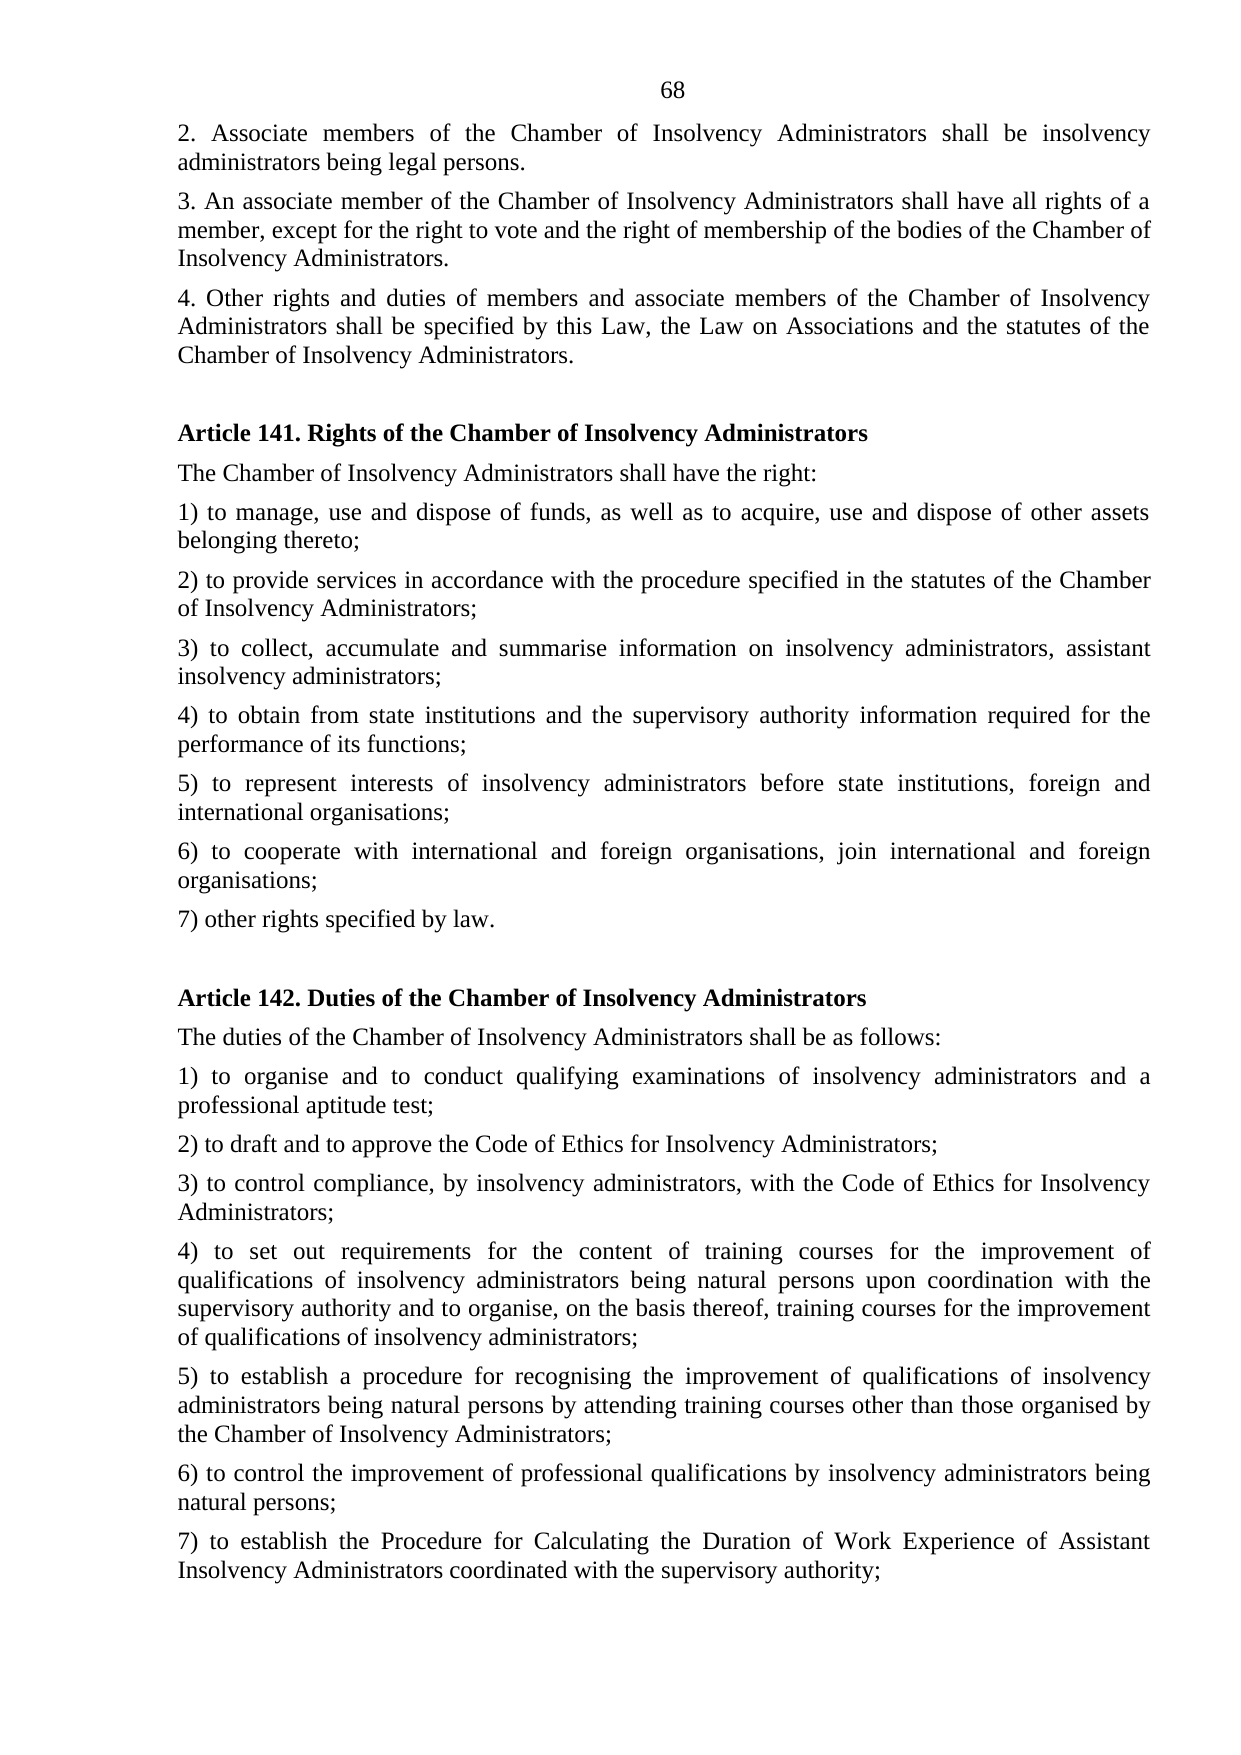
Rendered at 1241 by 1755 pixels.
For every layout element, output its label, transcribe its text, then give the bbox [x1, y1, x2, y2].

text 4. Other rights and duties of members and associate members of the Chamber of Insolvency Administrators shall be specified by this Law, the Law on Associations and the statutes of the Chamber of Insolvency Administrators. [177, 283, 1152, 369]
text 4) to set out requirements for the content of training courses for the improvement of qualifications of insolvency administrators being natural persons upon coordination with the supervisory authority and to organise, on the basis thereof, training courses for the improvement of qualifications of insolvency administrators; [177, 1236, 1152, 1351]
text 3. An associate member of the Chamber of Insolvency Administrators shall have all rights of a member, except for the right to vote and the right of membership of the bodies of the Chamber of Insolvency Administrators. [177, 186, 1152, 272]
text 2) to provide services in accordance with the procedure specified in the statutes of the Chamber of Insolvency Administrators; [177, 565, 1152, 622]
text Article 141. Rights of the Chamber of Insolvency Administrators [177, 418, 1152, 447]
text 6) to cooperate with international and foreign organisations, join international and foreign organisations; [177, 836, 1152, 894]
text 4) to obtain from state institutions and the supervisory authority information required for the performance of its functions; [177, 701, 1152, 758]
text 5) to represent interests of insolvency administrators before state institutions, foreign and international organisations; [177, 768, 1152, 826]
text Article 142. Duties of the Chamber of Insolvency Administrators [177, 983, 1152, 1011]
text 2. Associate members of the Chamber of Insolvency Administrators shall be insolvency administrators being legal persons. [177, 118, 1152, 176]
text The duties of the Chamber of Insolvency Administrators shall be as follows: [177, 1022, 1152, 1051]
text 6) to control the improvement of professional qualifications by insolvency administrators being natural persons; [177, 1458, 1152, 1516]
text 3) to collect, accumulate and summarise information on insolvency administrators, assistant insolvency administrators; [177, 633, 1152, 690]
text 7) to establish the Procedure for Calculating the Duration of Work Experience of Assistant Insolvency Administrators coordinated with the supervisory authority; [177, 1526, 1152, 1583]
text 3) to control compliance, by insolvency administrators, with the Code of Ethics for Insolvency Administrators; [177, 1168, 1152, 1226]
text 2) to draft and to approve the Code of Ethics for Insolvency Administrators; [177, 1129, 1152, 1158]
text 7) other rights specified by law. [177, 904, 1152, 933]
text 1) to manage, use and dispose of funds, as well as to acquire, use and dispose of other assets belonging thereto; [177, 497, 1152, 554]
text 1) to organise and to conduct qualifying examinations of insolvency administrators and a professional aptitude test; [177, 1061, 1152, 1118]
text The Chamber of Insolvency Administrators shall have the right: [177, 458, 1152, 486]
text 5) to establish a procedure for recognising the improvement of qualifications of insolvency administrators being natural persons by attending training courses other than those organised by the Chamber of Insolvency Administrators; [177, 1361, 1152, 1448]
